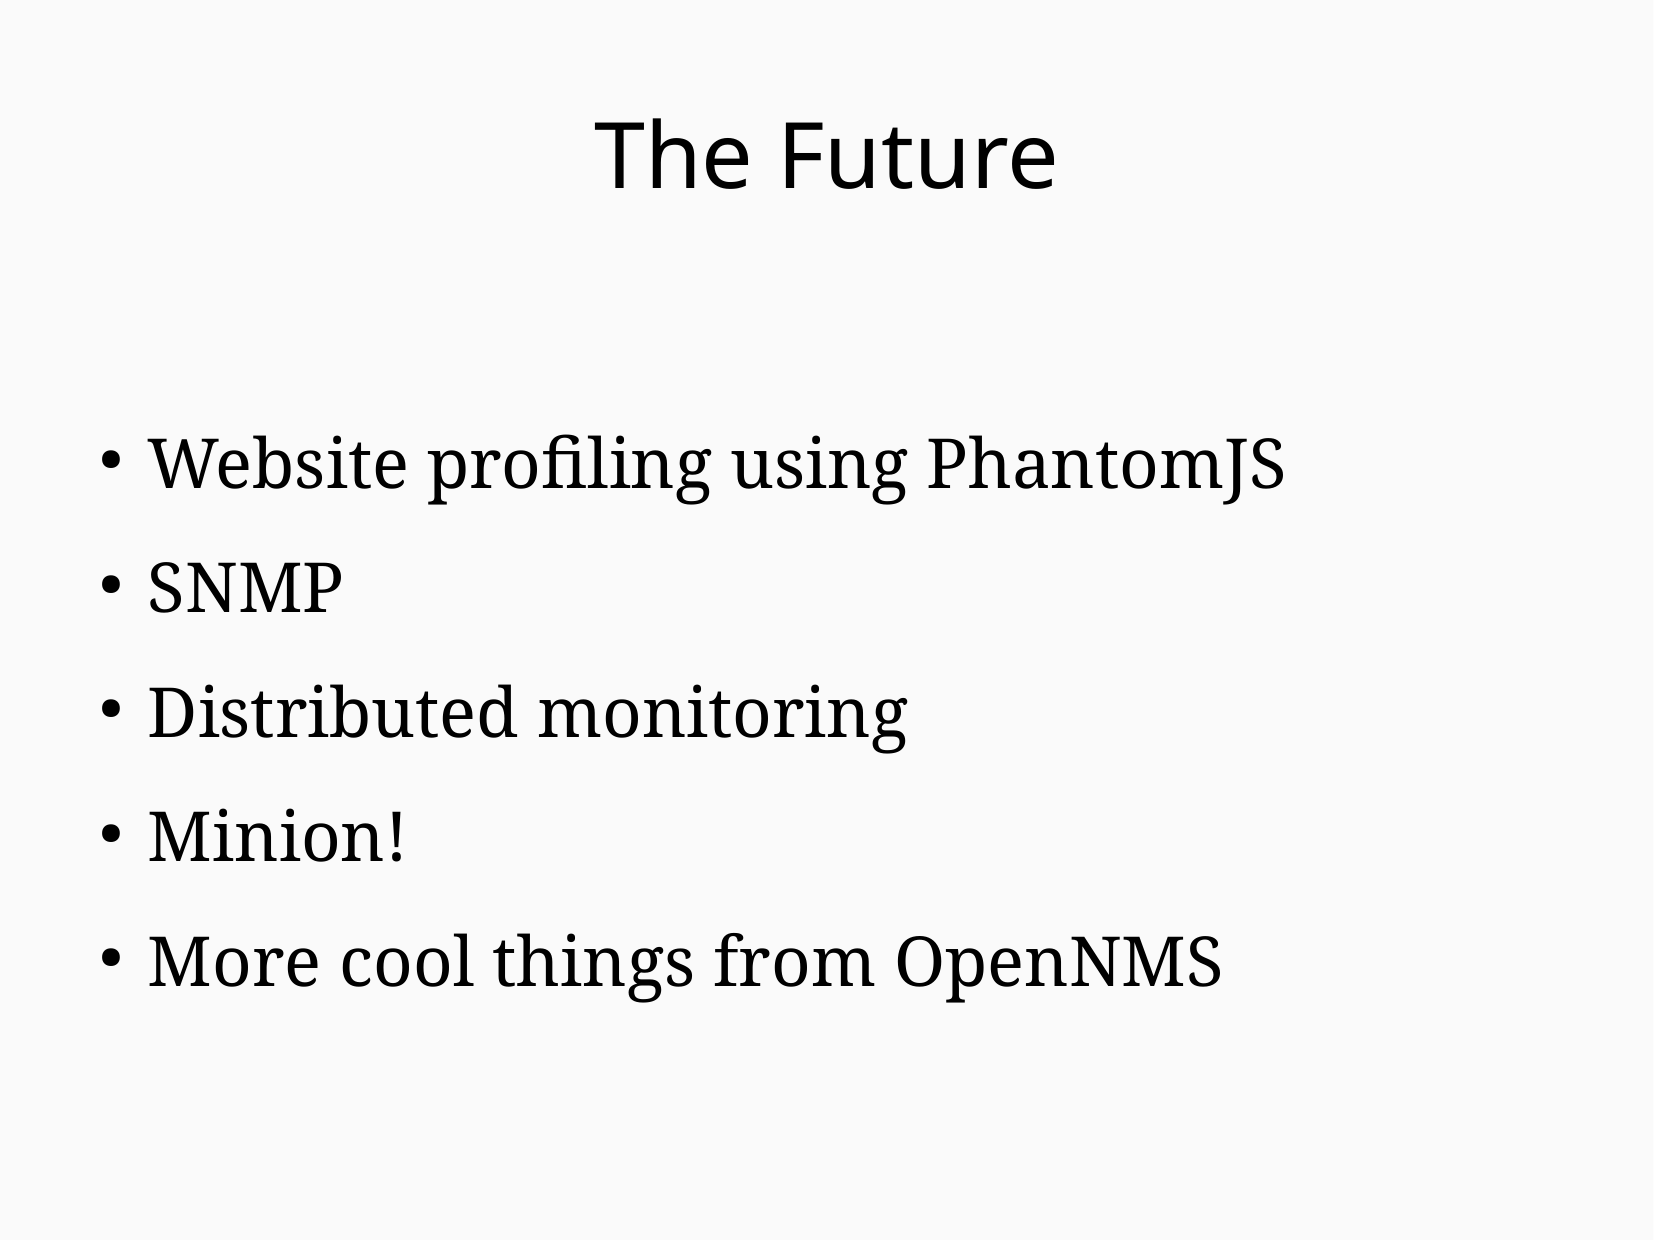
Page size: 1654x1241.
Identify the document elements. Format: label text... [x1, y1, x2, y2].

title The Future [82, 49, 1571, 257]
list Website profiling using PhantomJS SNMP Distributed monitoring Minion! More cool things from OpenNMS [82, 290, 1571, 1010]
